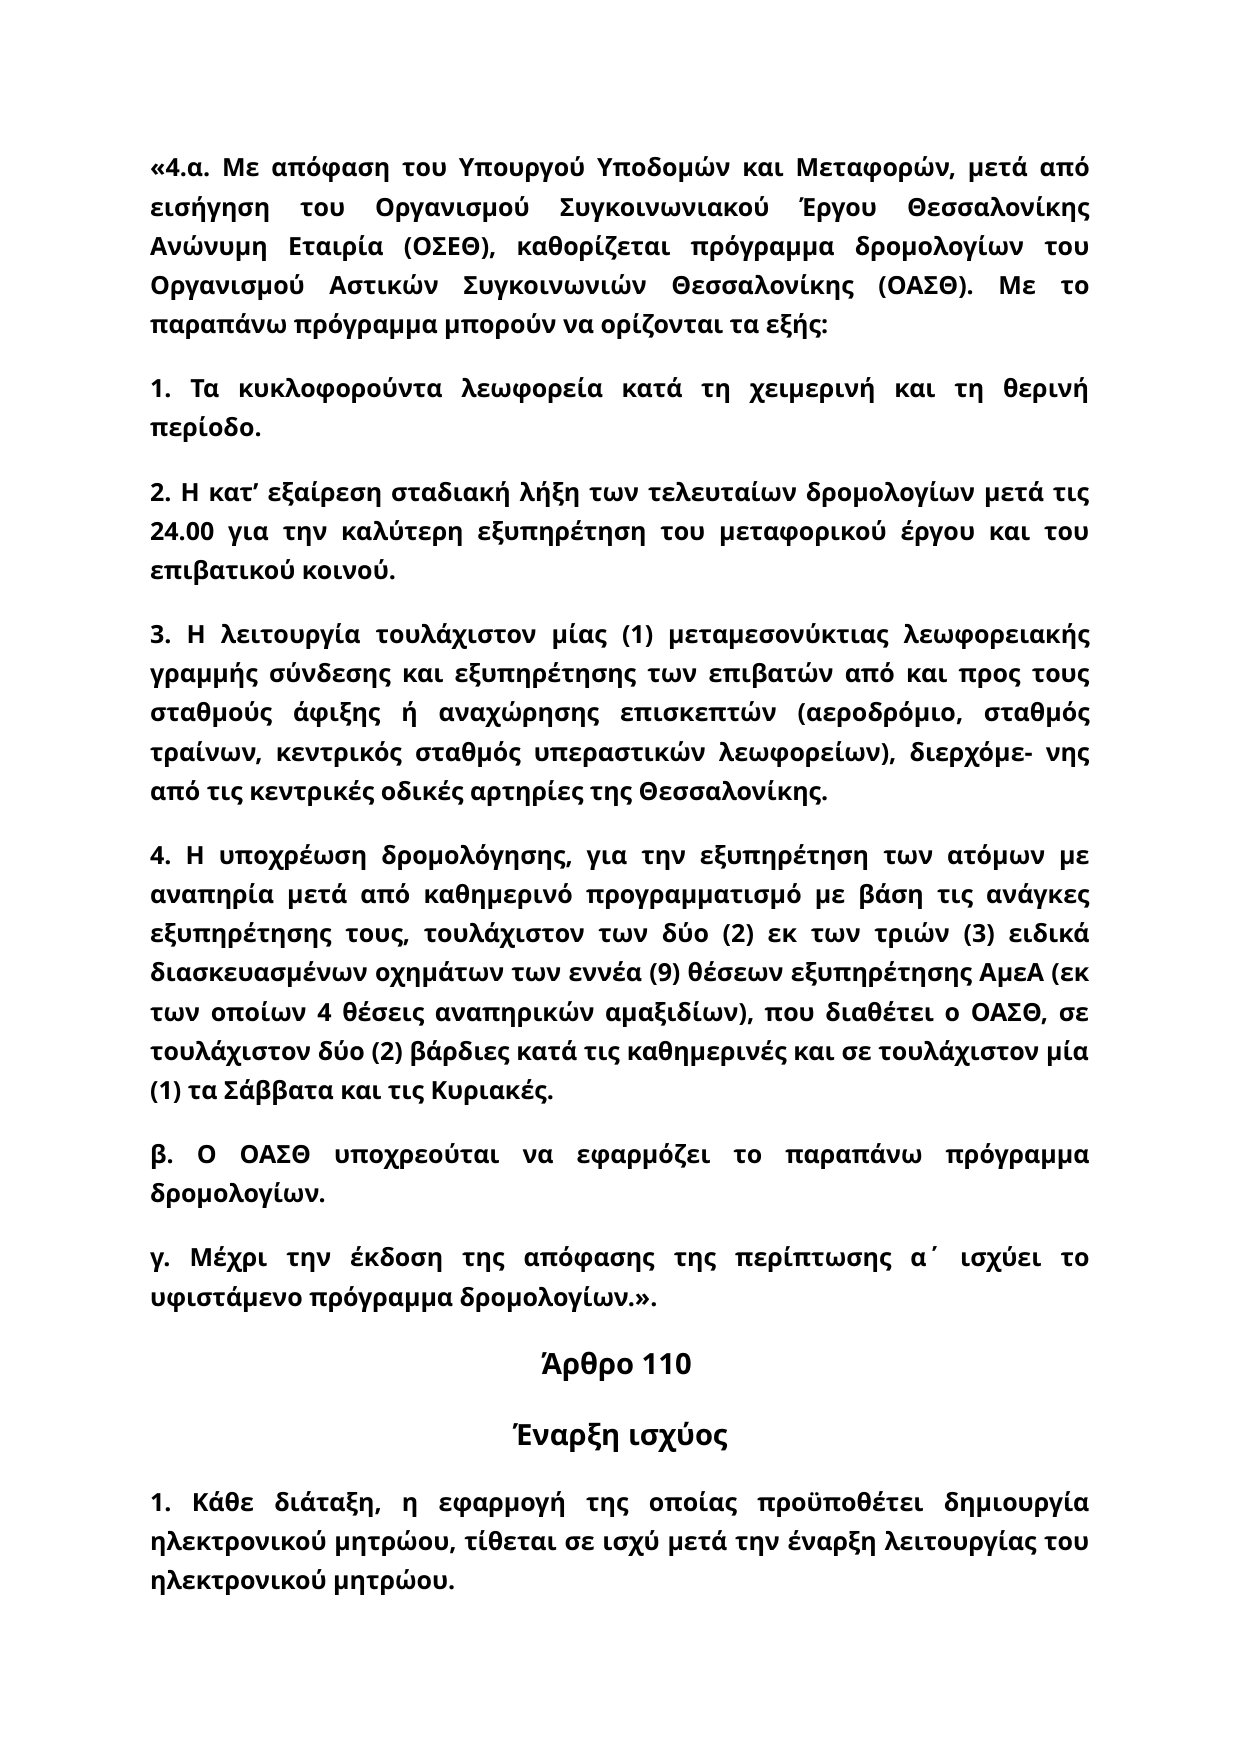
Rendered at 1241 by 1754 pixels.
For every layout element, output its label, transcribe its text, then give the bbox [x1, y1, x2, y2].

text 3. Η λειτουργία τουλάχιστον μίας (1) μεταμεσονύκτιας λεωφορειακής γραμμής σύνδεσης και εξυπηρέτησης των επιβατών από και προς τους σταθμούς άφιξης ή αναχώρησης επισκεπτών (αεροδρόμιο, σταθμός τραίνων, κεντρικός σταθμός υπεραστικών λεωφορείων), διερχόμε- νης από τις κεντρικές οδικές αρτηρίες της Θεσσαλονίκης. [150, 617, 1090, 807]
subtitle Έναρξη ισχύος [150, 1414, 1090, 1454]
text 2. Η κατ’ εξαίρεση σταδιακή λήξη των τελευταίων δρομολογίων μετά τις 24.00 για την καλύτερη εξυπηρέτηση του μεταφορικού έργου και του επιβατικού κοινού. [150, 474, 1090, 587]
text 4. Η υποχρέωση δρομολόγησης, για την εξυπηρέτηση των ατόμων με αναπηρία μετά από καθημερινό προγραμματισμό με βάση τις ανάγκες εξυπηρέτησης τους, τουλάχιστον των δύο (2) εκ των τριών (3) ειδικά διασκευασμένων οχημάτων των εννέα (9) θέσεων εξυπηρέτησης ΑμεΑ (εκ των οποίων 4 θέσεις αναπηρικών αμαξιδίων), που διαθέτει ο ΟΑΣΘ, σε τουλάχιστον δύο (2) βάρδιες κατά τις καθημερινές και σε τουλάχιστον μία (1) τα Σάββατα και τις Κυριακές. [150, 837, 1090, 1107]
text β. Ο ΟΑΣΘ υποχρεούται να εφαρμόζει το παραπάνω πρόγραμμα δρομολογίων. [150, 1137, 1090, 1210]
text 1. Κάθε διάταξη, η εφαρμογή της οποίας προϋποθέτει δημιουργία ηλεκτρονικού μητρώου, τίθεται σε ισχύ μετά την έναρξη λειτουργίας του ηλεκτρονικού μητρώου. [150, 1484, 1090, 1597]
text γ. Μέχρι την έκδοση της απόφασης της περίπτωσης α΄ ισχύει το υφιστάμενο πρόγραμμα δρομολογίων.». [150, 1240, 1090, 1313]
subtitle Άρθρο 110 [150, 1343, 1090, 1383]
text 1. Τα κυκλοφορούντα λεωφορεία κατά τη χειμερινή και τη θερινή περίοδο. [150, 371, 1090, 444]
text «4.α. Με απόφαση του Υπουργού Υποδομών και Μεταφορών, μετά από εισήγηση του Οργανισμού Συγκοινωνιακού Έργου Θεσσαλονίκης Ανώνυμη Εταιρία (ΟΣΕΘ), καθορίζεται πρόγραμμα δρομολογίων του Οργανισμού Αστικών Συγκοινωνιών Θεσσαλονίκης (ΟΑΣΘ). Με το παραπάνω πρόγραμμα μπορούν να ορίζονται τα εξής: [150, 150, 1090, 341]
